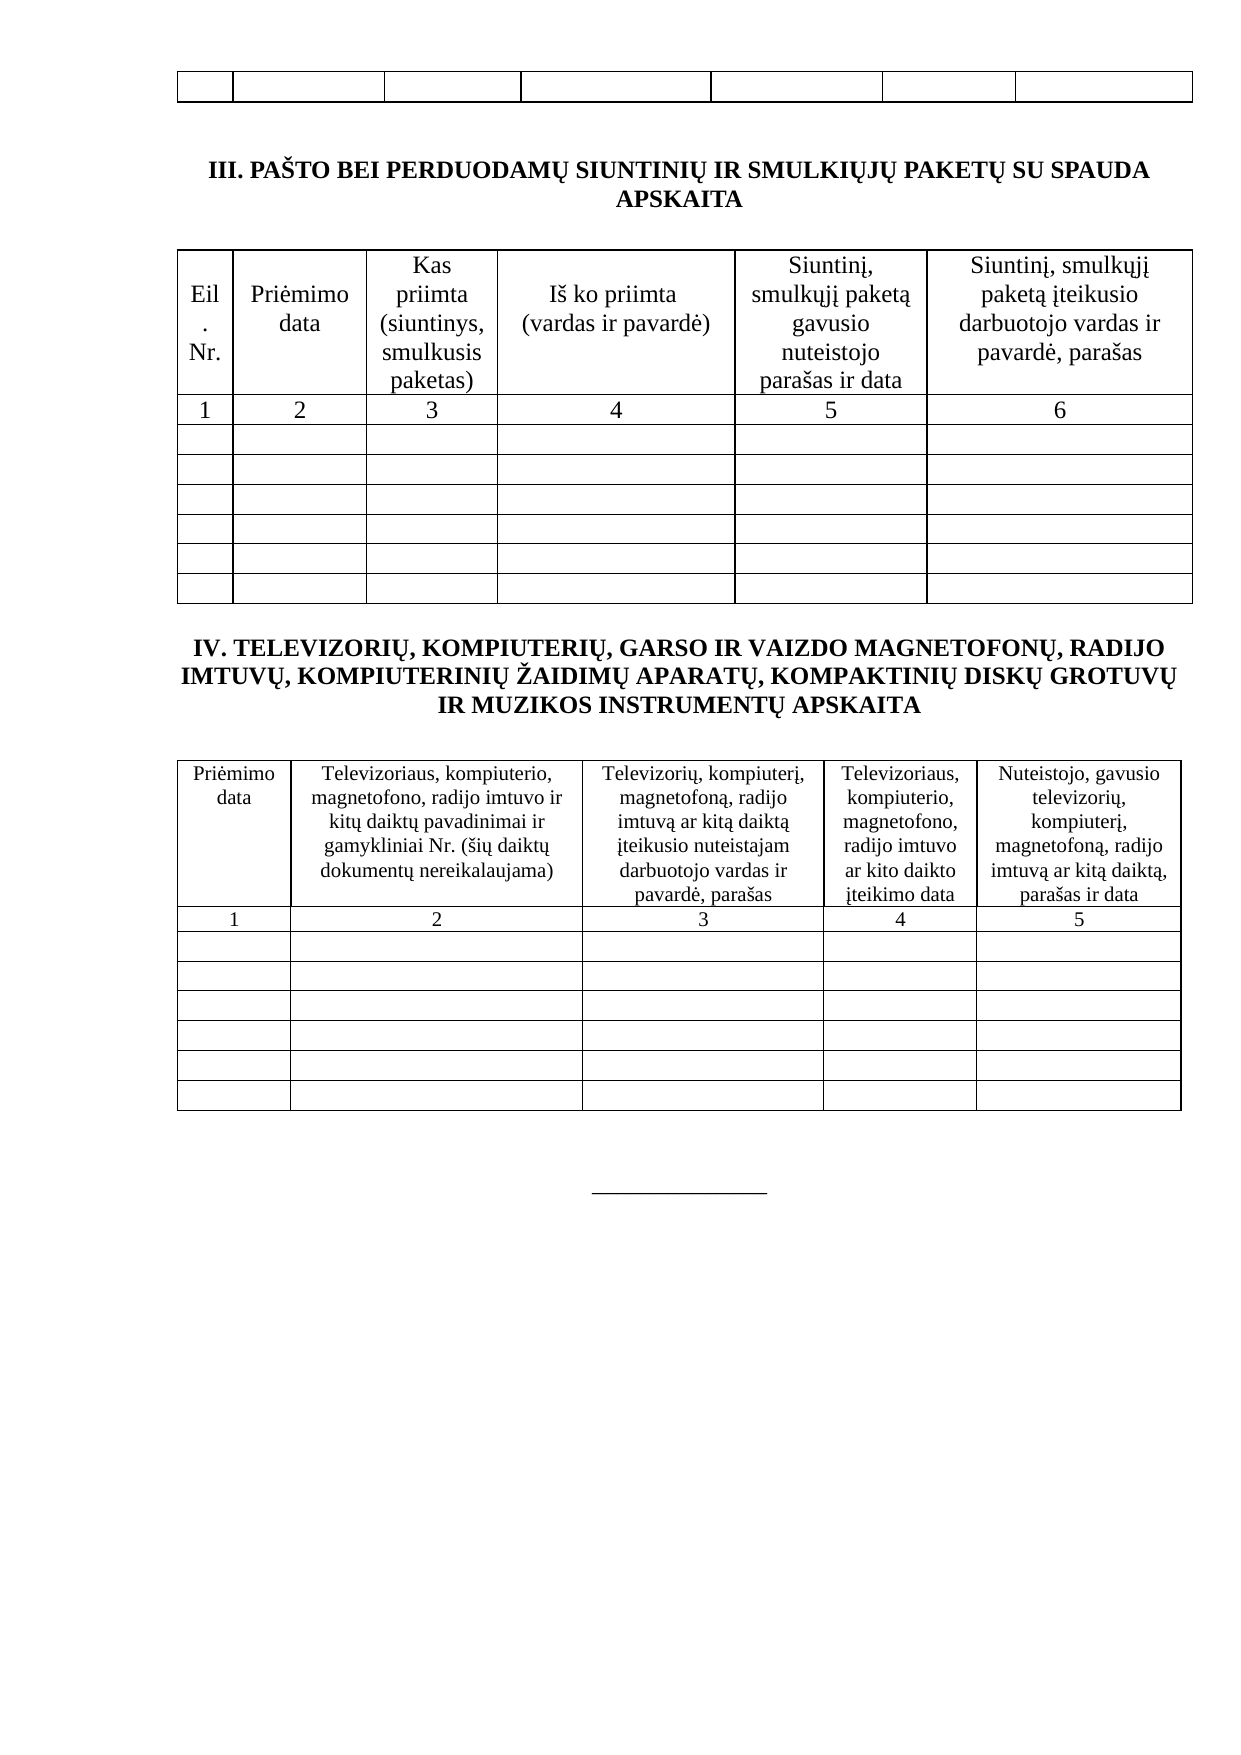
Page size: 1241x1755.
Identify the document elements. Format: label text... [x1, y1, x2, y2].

table_cell [583, 1081, 823, 1109]
table_cell [234, 485, 366, 513]
table_header Priėmimo data [234, 251, 366, 394]
table_cell [291, 1021, 582, 1050]
table_cell [1016, 72, 1192, 101]
table_cell [583, 1021, 823, 1050]
text IV. TELEVIZORIŲ, KOMPIUTERIŲ, GARSO IR VAIZDO MAGNETOFONŲ, RADIJO IMTUVŲ, KOMPIUTERINIŲ ŽAIDIMŲ APARATŲ, KOMPAKTINIŲ DISKŲ GROTUVŲ IR MUZIKOS INSTRUMENTŲ APSKAITA [177, 633, 1181, 719]
table_cell [498, 425, 734, 454]
table_cell [824, 962, 976, 990]
table_header Televizoriaus, kompiuterio, magnetofono, radijo imtuvo ir kitų daiktų pavadinimai ir gamykliniai Nr. (šių daiktų dokumentų nereikalaujama) [292, 761, 582, 906]
table_cell [367, 455, 497, 484]
table_header Siuntinį, smulkųjį paketą gavusio nuteistojo parašas ir data [736, 251, 926, 394]
table_cell [583, 991, 823, 1020]
table_cell [291, 991, 582, 1020]
table_cell [367, 425, 497, 454]
table_cell [883, 72, 1015, 101]
table_cell [977, 1081, 1180, 1109]
table_cell [583, 962, 823, 990]
table_cell 2 [234, 395, 366, 424]
table_cell [712, 72, 882, 101]
table_cell [178, 1021, 290, 1050]
table_cell [736, 544, 926, 573]
table_cell 4 [824, 907, 976, 931]
table_cell [178, 425, 232, 454]
table_cell [583, 932, 823, 961]
table_cell [498, 574, 734, 603]
table_cell [178, 1051, 290, 1080]
table_header Eil. Nr. [178, 251, 232, 394]
table_cell [736, 485, 926, 513]
table_cell 3 [367, 395, 497, 424]
table_cell [385, 72, 520, 101]
table_cell [178, 515, 232, 543]
table_cell 5 [736, 395, 926, 424]
table_header Televizorių, kompiuterį, magnetofoną, radijo imtuvą ar kitą daiktą įteikusio nuteistajam darbuotojo vardas ir pavardė, parašas [583, 761, 823, 906]
text ______________ [177, 1168, 1181, 1197]
table_cell [178, 991, 290, 1020]
table_cell [234, 425, 366, 454]
table_cell [234, 72, 384, 101]
table_cell [367, 544, 497, 573]
table_cell [178, 932, 290, 961]
table_cell [498, 485, 734, 513]
table_cell [928, 544, 1192, 573]
table_header Siuntinį, smulkųjį paketą įteikusio darbuotojo vardas ir pavardė, parašas [928, 251, 1192, 394]
table_cell [234, 455, 366, 484]
table_cell [736, 515, 926, 543]
table_cell 2 [291, 907, 582, 931]
table_cell [977, 991, 1180, 1020]
table_cell [178, 455, 232, 484]
table_cell [824, 1051, 976, 1080]
table_cell [234, 515, 366, 543]
table_cell [367, 485, 497, 513]
table_cell [291, 1051, 582, 1080]
table_header Iš ko priimta (vardas ir pavardė) [498, 251, 734, 394]
table_cell [977, 962, 1180, 990]
table_cell [583, 1051, 823, 1080]
table_cell [824, 932, 976, 961]
table_cell [498, 515, 734, 543]
table_cell [367, 515, 497, 543]
table_cell [824, 991, 976, 1020]
table_cell 1 [178, 395, 232, 424]
table_header Nuteistojo, gavusio televizorių, kompiuterį, magnetofoną, radijo imtuvą ar kitą daiktą, parašas ir data [978, 761, 1180, 906]
table_cell 4 [498, 395, 734, 424]
table_cell [498, 455, 734, 484]
table_cell [178, 962, 290, 990]
table_header Priėmimo data [178, 761, 290, 906]
table_cell 3 [583, 907, 823, 931]
table_cell [178, 485, 232, 513]
table_cell [178, 1081, 290, 1109]
table_cell [928, 455, 1192, 484]
table_cell 6 [928, 395, 1192, 424]
table_cell [824, 1021, 976, 1050]
table_cell [291, 1081, 582, 1109]
table_cell [736, 455, 926, 484]
table_header Kas priimta (siuntinys, smulkusis paketas) [367, 251, 497, 394]
table_cell [977, 932, 1180, 961]
table_cell 1 [178, 907, 290, 931]
table_cell [522, 72, 710, 101]
text III. PAŠTO BEI PERDUODAMŲ SIUNTINIŲ IR SMULKIŲJŲ PAKETŲ SU SPAUDA APSKAITA [177, 156, 1181, 213]
table_cell [367, 574, 497, 603]
table_cell [234, 544, 366, 573]
table_cell [178, 72, 232, 101]
table_cell [824, 1081, 976, 1109]
table_cell [928, 425, 1192, 454]
table_cell [234, 574, 366, 603]
table_cell [977, 1051, 1180, 1080]
table_cell [498, 544, 734, 573]
table_cell [178, 544, 232, 573]
table_cell [291, 962, 582, 990]
table_cell [928, 485, 1192, 513]
table_cell [178, 574, 232, 603]
table_cell [736, 425, 926, 454]
table_cell [291, 932, 582, 961]
table_header Televizoriaus, kompiuterio, magnetofono, radijo imtuvo ar kito daikto įteikimo data [825, 761, 976, 906]
table_cell [977, 1021, 1180, 1050]
table_cell [928, 515, 1192, 543]
table_cell [928, 574, 1192, 603]
table_cell 5 [977, 907, 1180, 931]
table_cell [736, 574, 926, 603]
